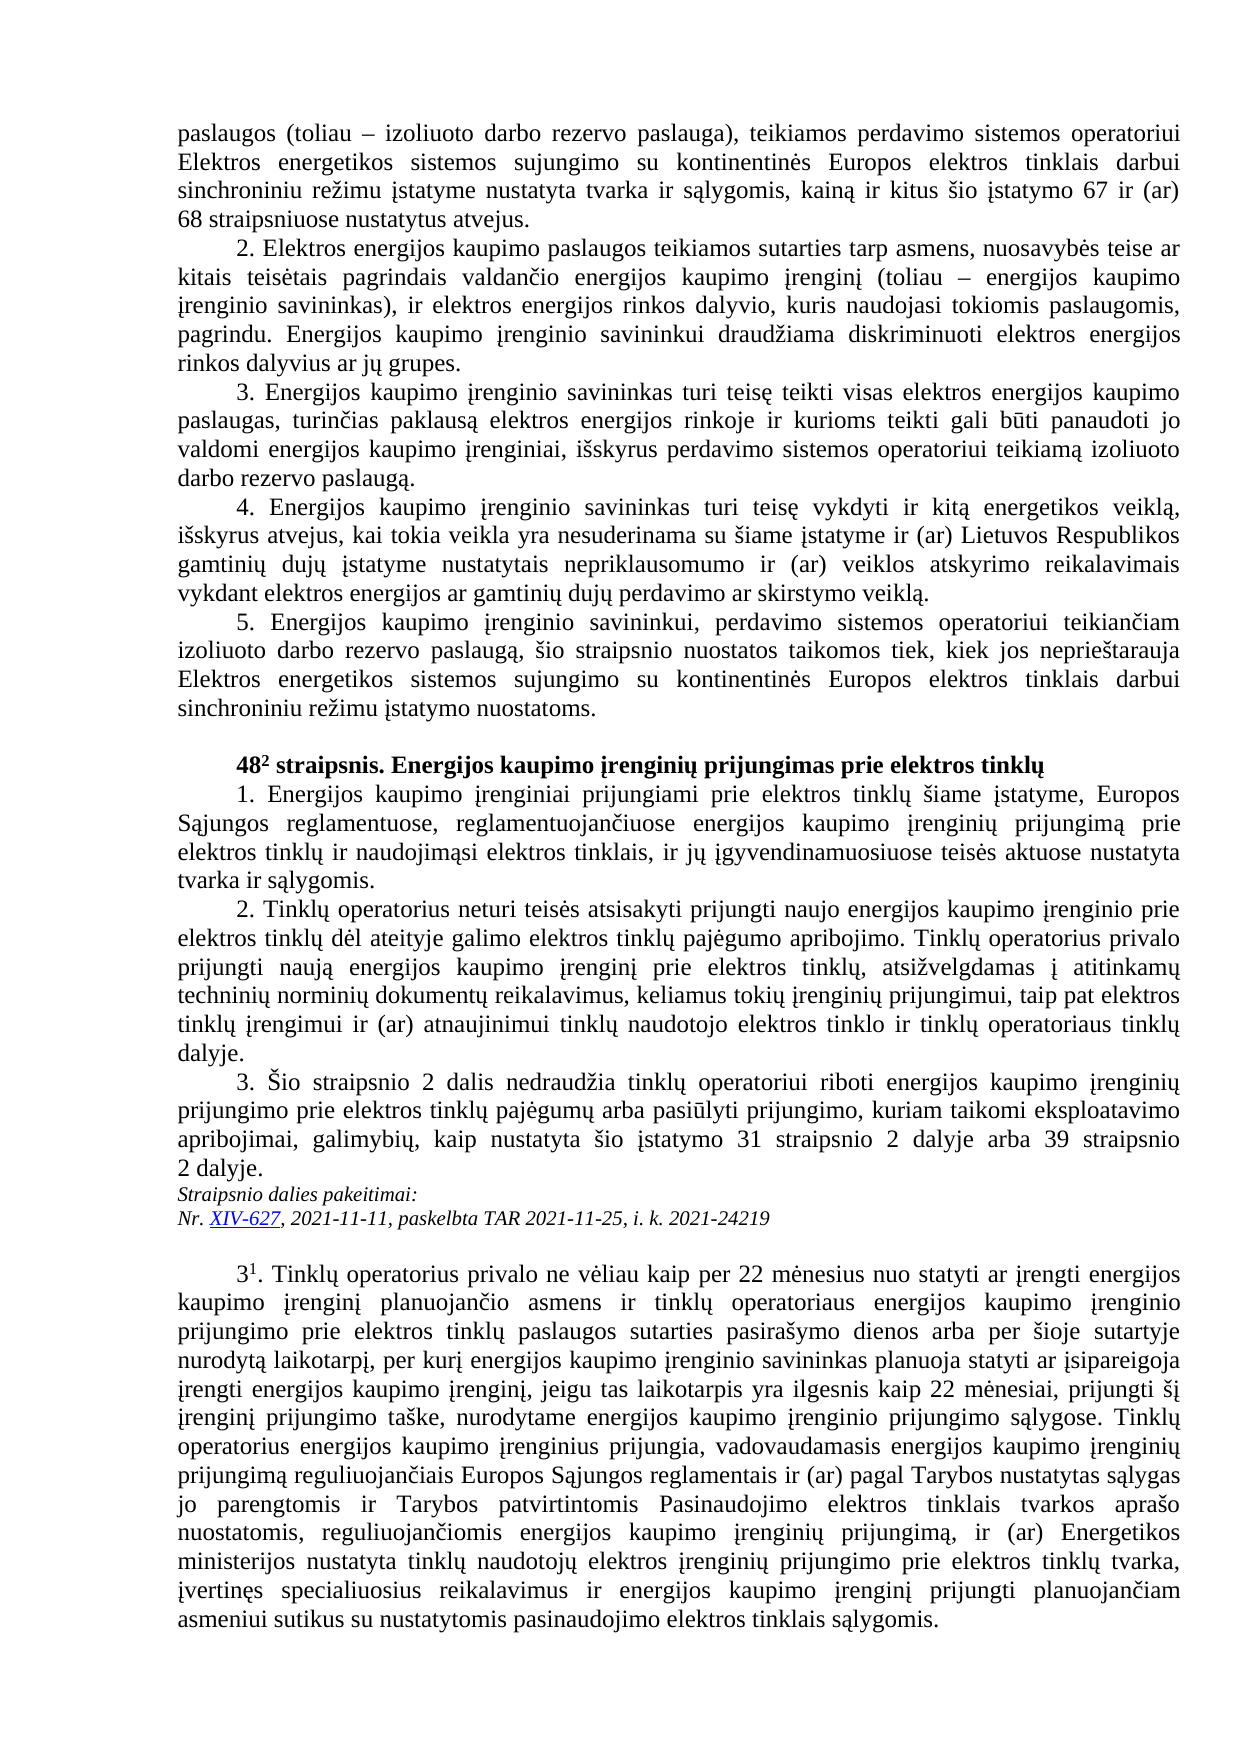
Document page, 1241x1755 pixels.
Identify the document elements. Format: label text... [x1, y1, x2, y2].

text Nr. XIV-627, 2021-11-11, paskelbta TAR 2021-11-25, i. k. 2021-24219 [177, 1206, 1181, 1230]
text 1. Energijos kaupimo įrenginiai prijungiami prie elektros tinklų šiame įstatyme, Europos Sąjungos reglamentuose, reglamentuojančiuose energijos kaupimo įrenginių prijungimą prie elektros tinklų ir naudojimąsi elektros tinklais, ir jų įgyvendinamuosiuose teisės aktuose nustatyta tvarka ir sąlygomis. [177, 779, 1181, 894]
text 4. Energijos kaupimo įrenginio savininkas turi teisę vykdyti ir kitą energetikos veiklą, išskyrus atvejus, kai tokia veikla yra nesuderinama su šiame įstatyme ir (ar) Lietuvos Respublikos gamtinių dujų įstatyme nustatytais nepriklausomumo ir (ar) veiklos atskyrimo reikalavimais vykdant elektros energijos ar gamtinių dujų perdavimo ar skirstymo veiklą. [177, 492, 1181, 607]
text 2. Tinklų operatorius neturi teisės atsisakyti prijungti naujo energijos kaupimo įrenginio prie elektros tinklų dėl ateityje galimo elektros tinklų pajėgumo apribojimo. Tinklų operatorius privalo prijungti naują energijos kaupimo įrenginį prie elektros tinklų, atsižvelgdamas į atitinkamų techninių norminių dokumentų reikalavimus, keliamus tokių įrenginių prijungimui, taip pat elektros tinklų įrengimui ir (ar) atnaujinimui tinklų naudotojo elektros tinklo ir tinklų operatoriaus tinklų dalyje. [177, 894, 1181, 1067]
text Straipsnio dalies pakeitimai: [177, 1182, 1181, 1206]
text 482 straipsnis. Energijos kaupimo įrenginių prijungimas prie elektros tinklų [177, 751, 1181, 779]
text 31. Tinklų operatorius privalo ne vėliau kaip per 22 mėnesius nuo statyti ar įrengti energijos kaupimo įrenginį planuojančio asmens ir tinklų operatoriaus energijos kaupimo įrenginio prijungimo prie elektros tinklų paslaugos sutarties pasirašymo dienos arba per šioje sutartyje nurodytą laikotarpį, per kurį energijos kaupimo įrenginio savininkas planuoja statyti ar įsipareigoja įrengti energijos kaupimo įrenginį, jeigu tas laikotarpis yra ilgesnis kaip 22 mėnesiai, prijungti šį įrenginį prijungimo taške, nurodytame energijos kaupimo įrenginio prijungimo sąlygose. Tinklų operatorius energijos kaupimo įrenginius prijungia, vadovaudamasis energijos kaupimo įrenginių prijungimą reguliuojančiais Europos Sąjungos reglamentais ir (ar) pagal Tarybos nustatytas sąlygas jo parengtomis ir Tarybos patvirtintomis Pasinaudojimo elektros tinklais tvarkos aprašo nuostatomis, reguliuojančiomis energijos kaupimo įrenginių prijungimą, ir (ar) Energetikos ministerijos nustatyta tinklų naudotojų elektros įrenginių prijungimo prie elektros tinklų tvarka, įvertinęs specialiuosius reikalavimus ir energijos kaupimo įrenginį prijungti planuojančiam asmeniui sutikus su nustatytomis pasinaudojimo elektros tinklais sąlygomis. [177, 1259, 1181, 1632]
text 2. Elektros energijos kaupimo paslaugos teikiamos sutarties tarp asmens, nuosavybės teise ar kitais teisėtais pagrindais valdančio energijos kaupimo įrenginį (toliau – energijos kaupimo įrenginio savininkas), ir elektros energijos rinkos dalyvio, kuris naudojasi tokiomis paslaugomis, pagrindu. Energijos kaupimo įrenginio savininkui draudžiama diskriminuoti elektros energijos rinkos dalyvius ar jų grupes. [177, 233, 1181, 377]
text paslaugos (toliau – izoliuoto darbo rezervo paslauga), teikiamos perdavimo sistemos operatoriui Elektros energetikos sistemos sujungimo su kontinentinės Europos elektros tinklais darbui sinchroniniu režimu įstatyme nustatyta tvarka ir sąlygomis, kainą ir kitus šio įstatymo 67 ir (ar) 68 straipsniuose nustatytus atvejus. [177, 118, 1181, 233]
text 3. Energijos kaupimo įrenginio savininkas turi teisę teikti visas elektros energijos kaupimo paslaugas, turinčias paklausą elektros energijos rinkoje ir kurioms teikti gali būti panaudoti jo valdomi energijos kaupimo įrenginiai, išskyrus perdavimo sistemos operatoriui teikiamą izoliuoto darbo rezervo paslaugą. [177, 377, 1181, 492]
text 5. Energijos kaupimo įrenginio savininkui, perdavimo sistemos operatoriui teikiančiam izoliuoto darbo rezervo paslaugą, šio straipsnio nuostatos taikomos tiek, kiek jos neprieštarauja Elektros energetikos sistemos sujungimo su kontinentinės Europos elektros tinklais darbui sinchroniniu režimu įstatymo nuostatoms. [177, 607, 1181, 722]
text 3. Šio straipsnio 2 dalis nedraudžia tinklų operatoriui riboti energijos kaupimo įrenginių prijungimo prie elektros tinklų pajėgumų arba pasiūlyti prijungimo, kuriam taikomi eksploatavimo apribojimai, galimybių, kaip nustatyta šio įstatymo 31 straipsnio 2 dalyje arba 39 straipsnio 2 dalyje. [177, 1067, 1181, 1182]
